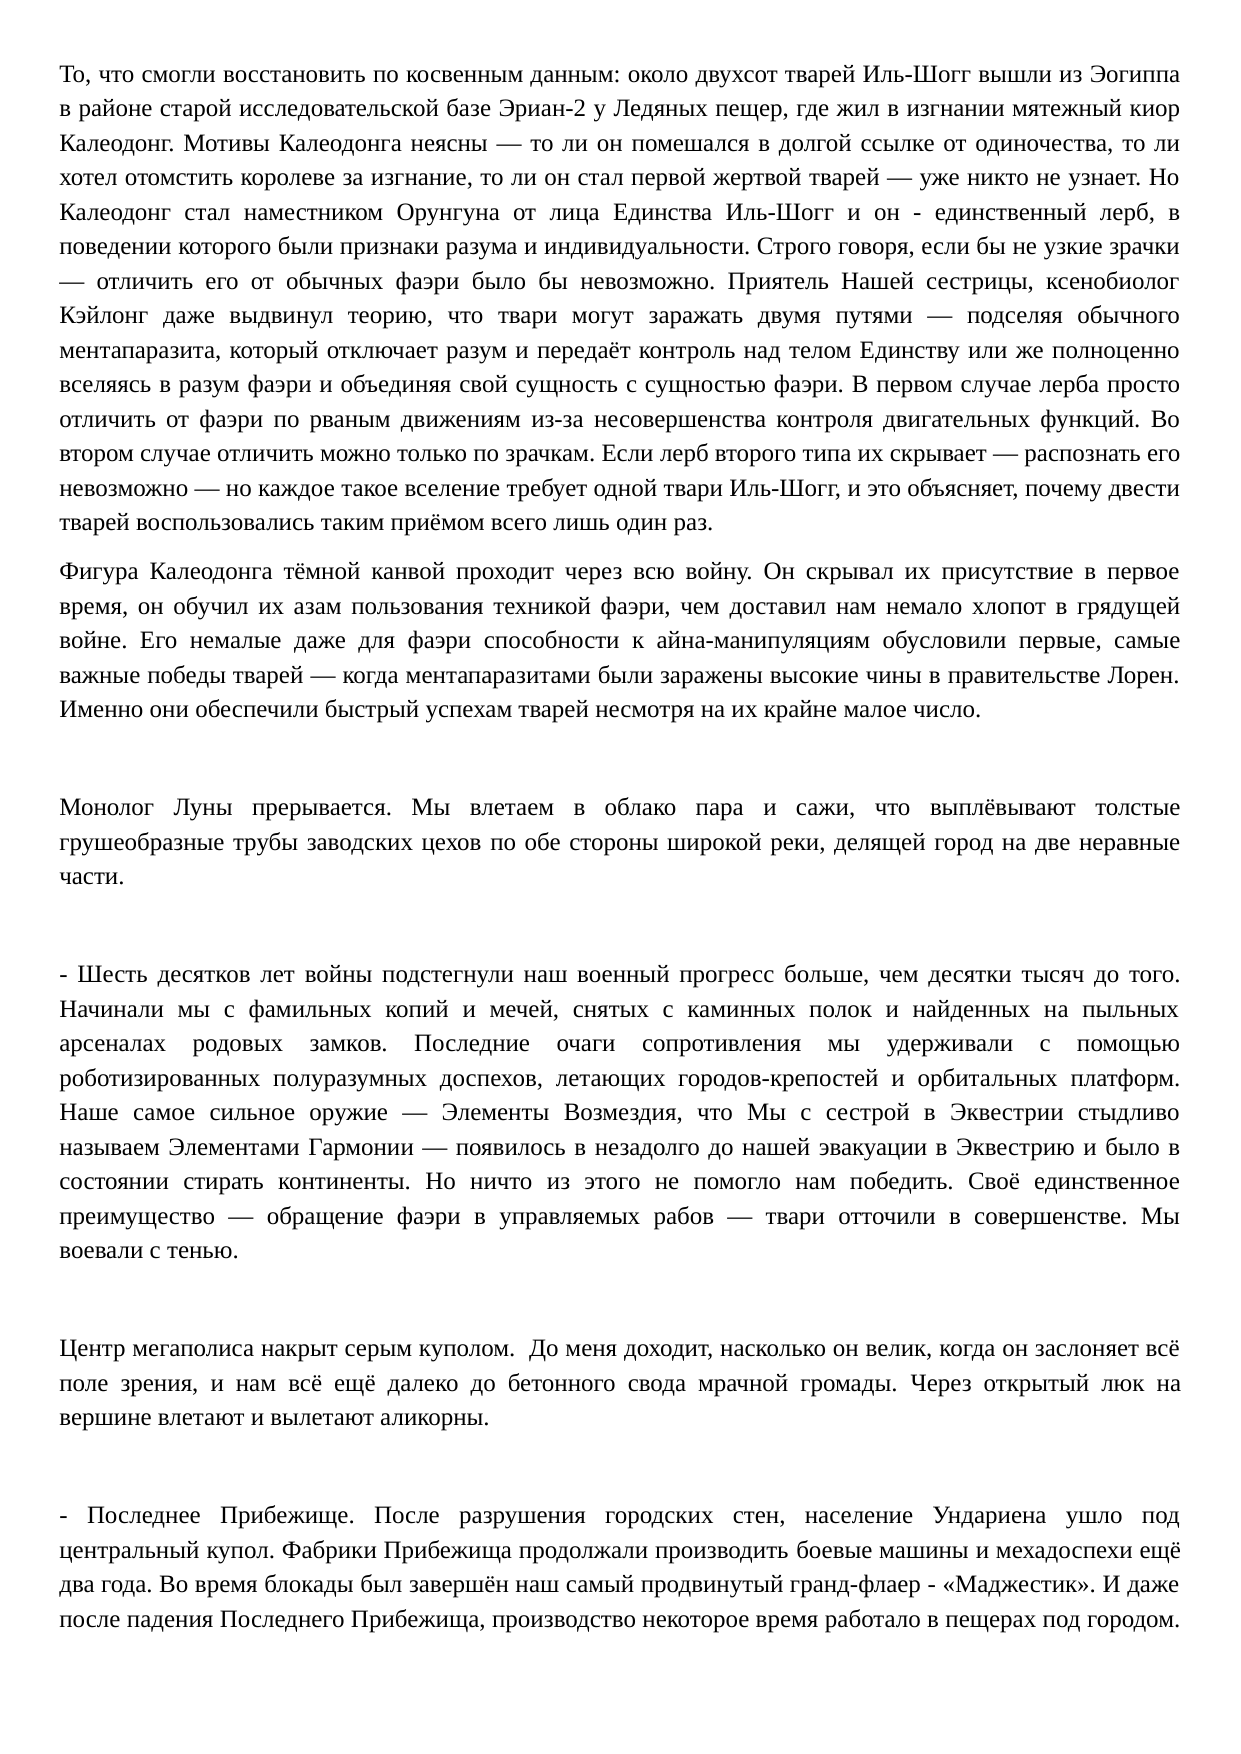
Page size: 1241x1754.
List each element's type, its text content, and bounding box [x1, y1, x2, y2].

text Центр мегаполиса накрыт серым куполом. До меня доходит, насколько он велик, когда он заслоняет всё поле зрения, и нам всё ещё далеко до бетонного свода мрачной громады. Через открытый люк на вершине влетают и вылетают аликорны. [59, 1333, 1181, 1431]
text - Шесть десятков лет войны подстегнули наш военный прогресс больше, чем десятки тысяч до того. Начинали мы с фамильных копий и мечей, снятых с каминных полок и найденных на пыльных арсеналах родовых замков. Последние очаги сопротивления мы удерживали с помощью роботизированных полуразумных доспехов, летающих городов-крепостей и орбитальных платформ. Наше самое сильное оружие — Элементы Возмездия, что Мы с сестрой в Эквестрии стыдливо называем Элементами Гармонии — появилось в незадолго до нашей эвакуации в Эквестрию и было в состоянии стирать континенты. Но ничто из этого не помогло нам победить. Своё единственное преимущество — обращение фаэри в управляемых рабов — твари отточили в совершенстве. Мы воевали с тенью. [59, 959, 1181, 1264]
text - Последнее Прибежище. После разрушения городских стен, население Ундариена ушло под центральный купол. Фабрики Прибежища продолжали производить боевые машины и мехадоспехи ещё два года. Во время блокады был завершён наш самый продвинутый гранд-флаер - «Маджестик». И даже после падения Последнего Прибежища, производство некоторое время работало в пещерах под городом. [59, 1501, 1181, 1633]
text Фигура Калеодонга тёмной канвой проходит через всю войну. Он скрывал их присутствие в первое время, он обучил их азам пользования техникой фаэри, чем доставил нам немало хлопот в грядущей войне. Его немалые даже для фаэри способности к айна-манипуляциям обусловили первые, самые важные победы тварей — когда ментапаразитами были заражены высокие чины в правительстве Лорен. Именно они обеспечили быстрый успехам тварей несмотря на их крайне малое число. [59, 556, 1181, 723]
text То, что смогли восстановить по косвенным данным: около двухсот тварей Иль-Шогг вышли из Эогиппа в районе старой исследовательской базе Эриан-2 у Ледяных пещер, где жил в изгнании мятежный киор Калеодонг. Мотивы Калеодонга неясны — то ли он помешался в долгой ссылке от одиночества, то ли хотел отомстить королеве за изгнание, то ли он стал первой жертвой тварей — уже никто не узнает. Но Калеодонг стал наместником Орунгуна от лица Единства Иль-Шогг и он - единственный лерб, в поведении которого были признаки разума и индивидуальности. Строго говоря, если бы не узкие зрачки — отличить его от обычных фаэри было бы невозможно. Приятель Нашей сестрицы, ксенобиолог Кэйлонг даже выдвинул теорию, что твари могут заражать двумя путями — подселяя обычного ментапаразита, который отключает разум и передаёт контроль над телом Единству или же полноценно вселяясь в разум фаэри и объединяя свой сущность с сущностью фаэри. В первом случае лерба просто отличить от фаэри по рваным движениям из-за несовершенства контроля двигательных функций. Во втором случае отличить можно только по зрачкам. Если лерб второго типа их скрывает — распознать его невозможно — но каждое такое вселение требует одной твари Иль-Шогг, и это объясняет, почему двести тварей воспользовались таким приёмом всего лишь один раз. [59, 59, 1181, 536]
text Монолог Луны прерывается. Мы влетаем в облако пара и сажи, что выплёвывают толстые грушеобразные трубы заводских цехов по обе стороны широкой реки, делящей город на две неравные части. [59, 792, 1181, 890]
